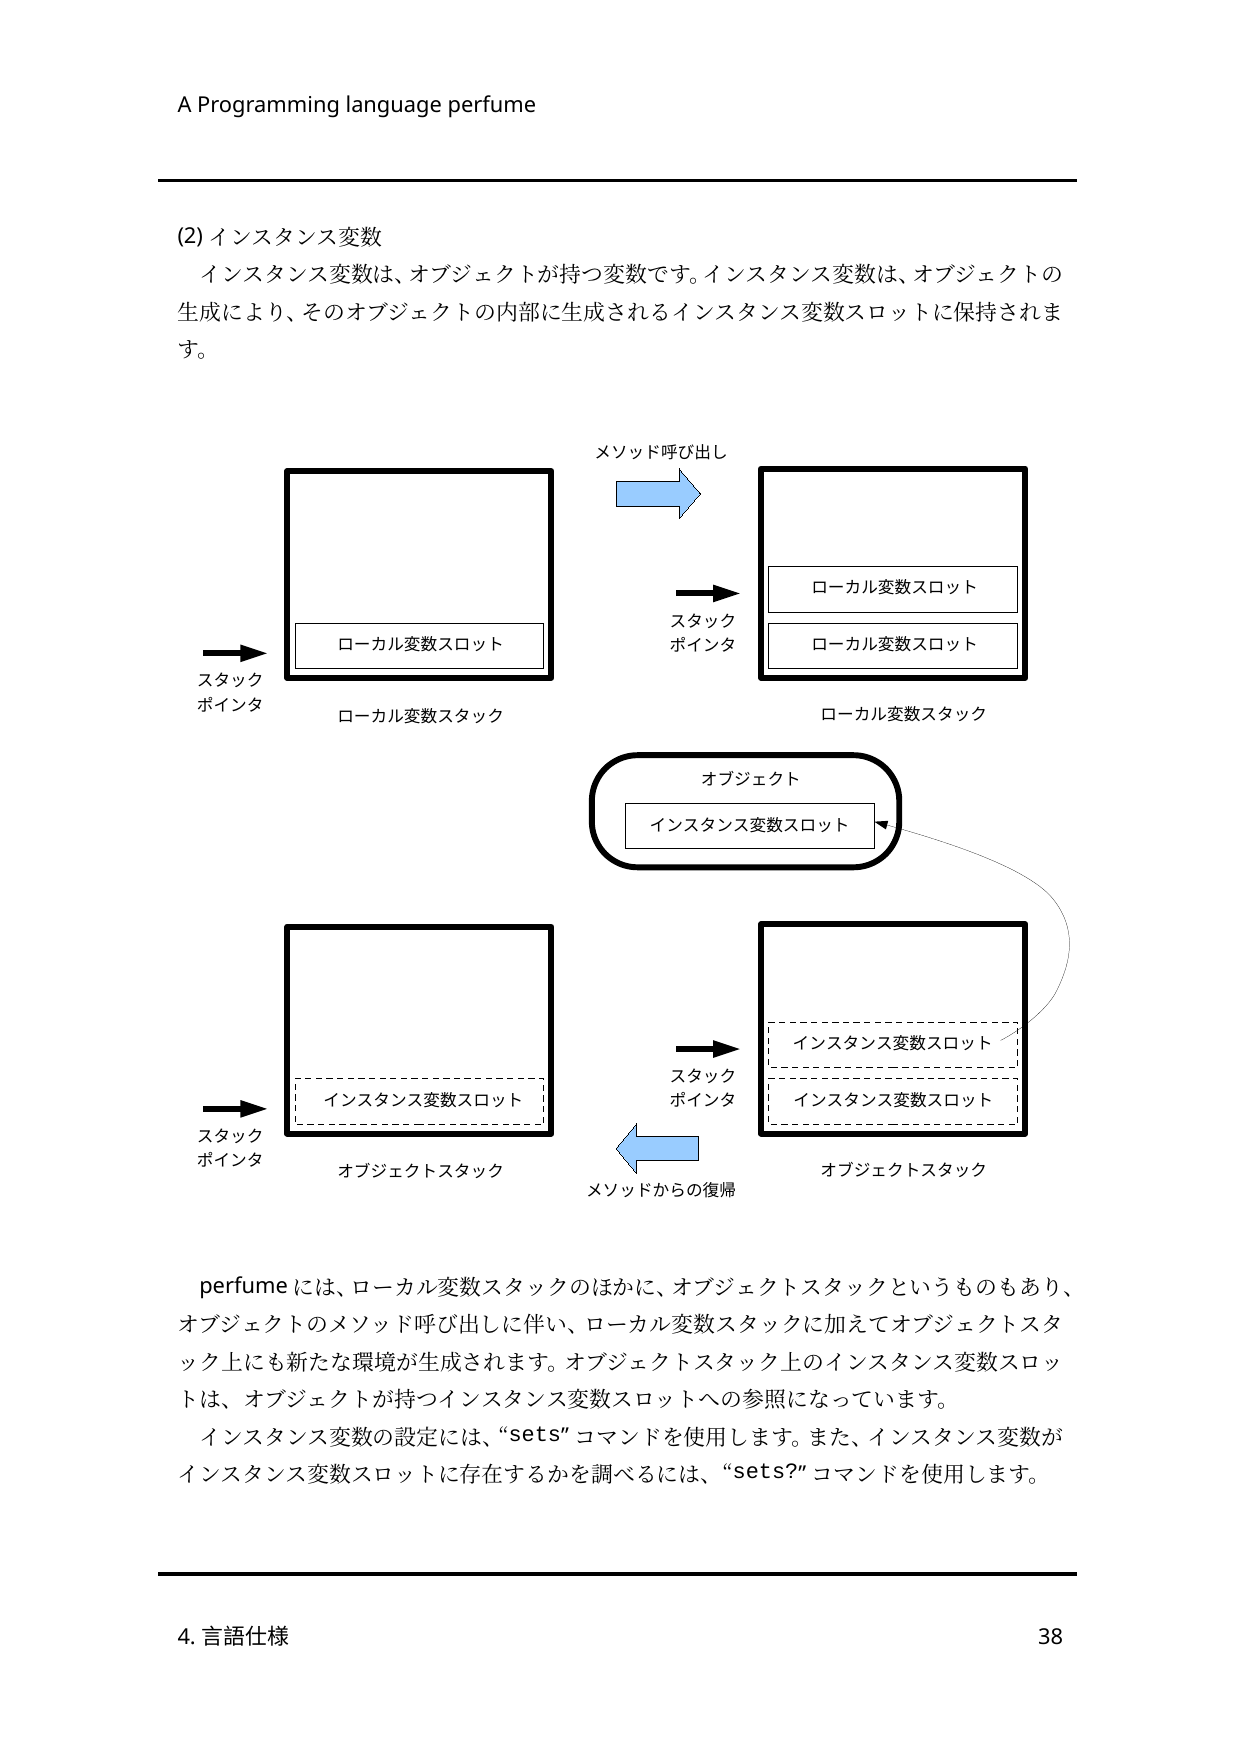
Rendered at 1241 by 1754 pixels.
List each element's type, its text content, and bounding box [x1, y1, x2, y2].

text インスタンス変数は、オブジェクトが持つ変数です。インスタンス変数は、オブジェクトの生成により、そのオブジェクトの内部に生成されるインスタンス変数スロットに保持されます。 [177, 254, 1063, 367]
text インスタンス変数の設定には、“sets” コマンドを使用します。また、インスタンス変数がインスタンス変数スロットに存在するかを調べるには、“sets?” コマンドを使用します。 [177, 1417, 1063, 1492]
text (2) インスタンス変数 [177, 217, 1063, 254]
text perfumeには、ローカル変数スタックのほかに、オブジェクトスタックというものもあり、オブジェクトのメソッド呼び出しに伴い、ローカル変数スタックに加えてオブジェクトスタック上にも新たな環境が生成されます。オブジェクトスタック上のインスタンス変数スロットは、オブジェクトが持つインスタンス変数スロットへの参照になっています。 [177, 1267, 1063, 1417]
